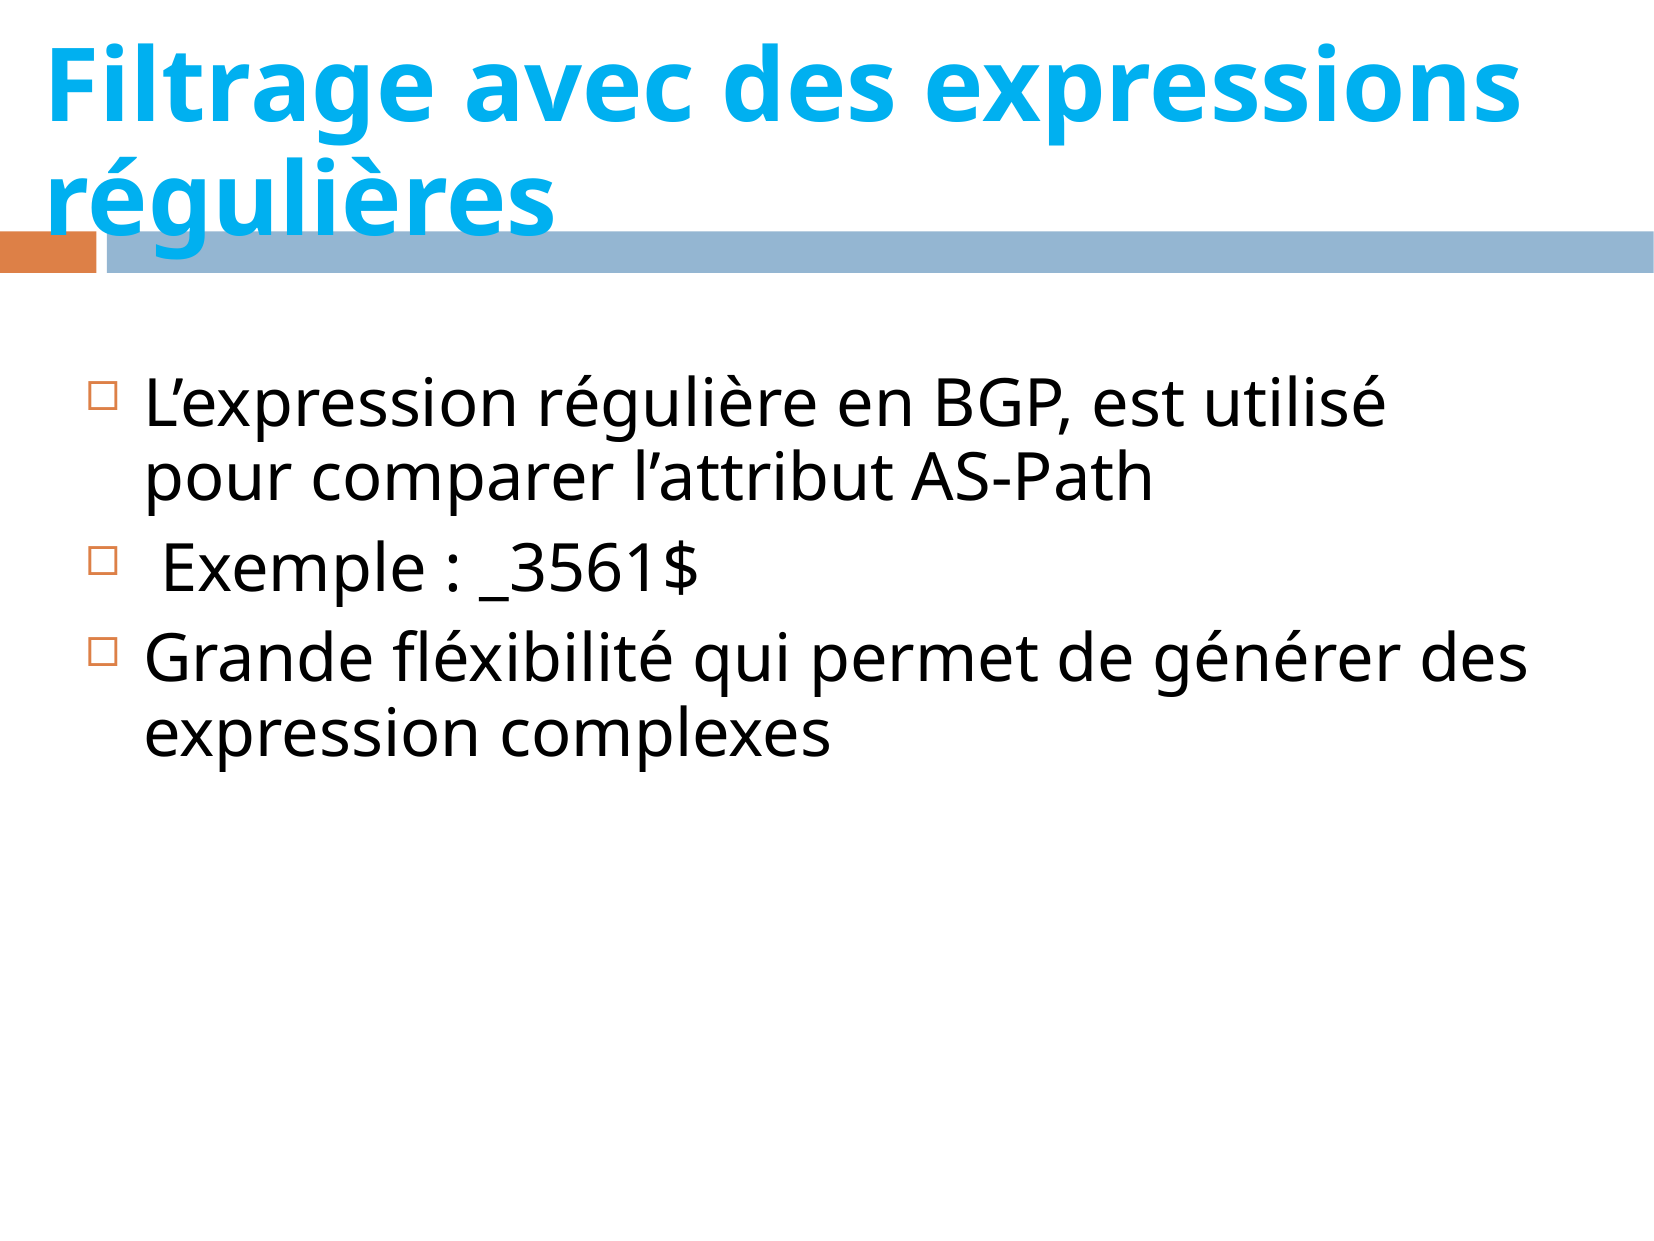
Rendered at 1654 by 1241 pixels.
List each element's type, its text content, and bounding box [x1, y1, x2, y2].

list L’expression régulière en BGP, est utilisé pour comparer l’attribut AS-Path Exemple : _3561$ Grande fléxibilité qui permet de générer des expression complexes [68, 358, 1572, 1034]
title Filtrage avec des expressions régulières [27, 14, 1626, 275]
